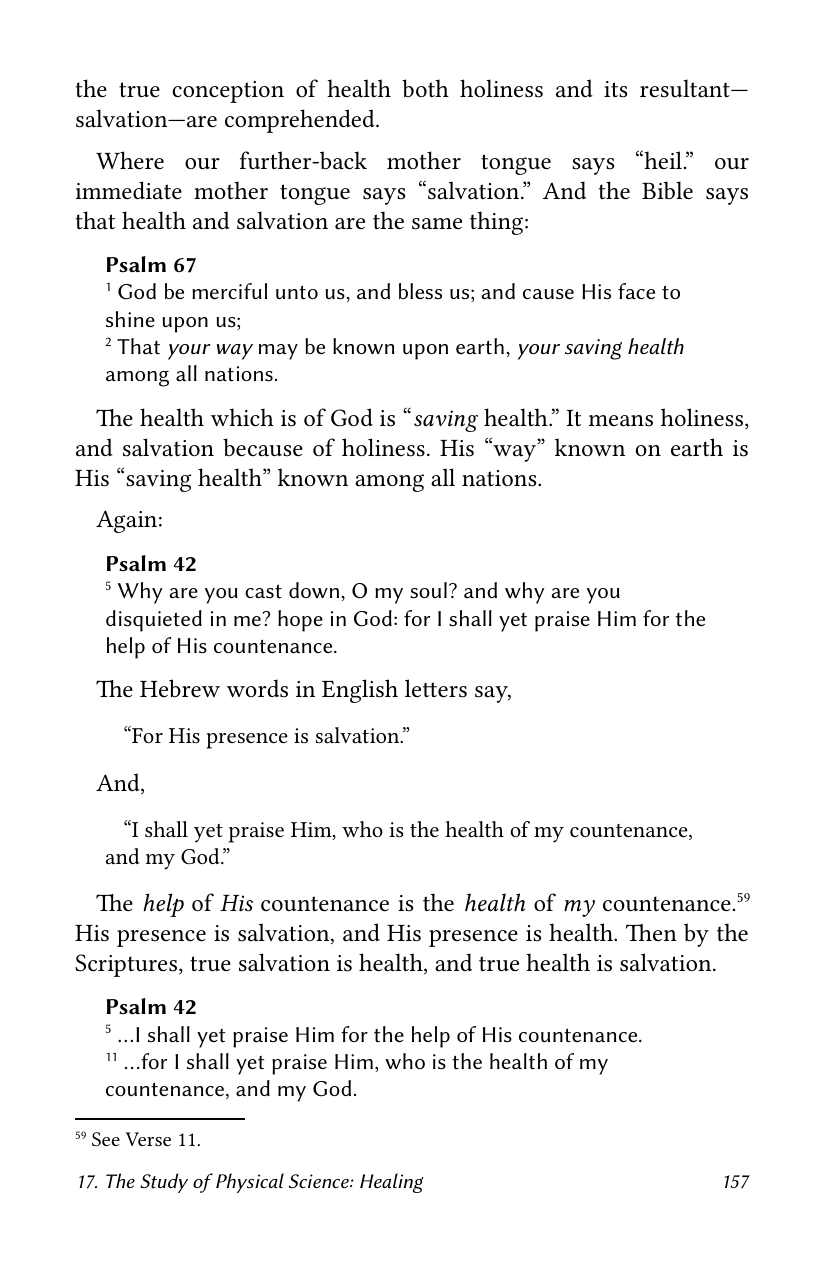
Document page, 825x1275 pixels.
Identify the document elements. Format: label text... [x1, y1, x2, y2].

text the true conception of health both holiness and its resultant—salvation—are comprehended. [75, 75, 750, 133]
text 11 ...for I shall yet praise Him, who is the health of my countenance, and my God. [105, 1049, 720, 1102]
text The health which is of God is “saving health.” It means holiness, and salvation because of holiness. His “way” known on earth is His “saving health” known among all nations. [75, 404, 750, 492]
text Psalm 42 [105, 994, 750, 1020]
text See Verse 11. [75, 1128, 750, 1152]
text “I shall yet praise Him, who is the health of my countenance, and my God.” [105, 816, 720, 870]
text 5 ...I shall yet praise Him for the help of His countenance. [105, 1022, 720, 1048]
text And, [75, 768, 750, 797]
text Psalm 67 [105, 252, 750, 278]
text 1 God be merciful unto us, and bless us; and cause His face to shine upon us; [105, 279, 720, 333]
text The help of His countenance is the health of my countenance. His presence is salvation, and His presence is health. Then by the Scriptures, true salvation is health, and true health is salvation. [75, 889, 750, 978]
text Again: [75, 506, 750, 534]
text 5 Why are you cast down, O my soul? and why are you disquieted in me? hope in God: for I shall yet praise Him for the help of His countenance. [105, 578, 720, 659]
text Psalm 42 [105, 550, 750, 577]
text Where our further-back mother tongue says “heil.” our immediate mother tongue says “salvation.” And the Bible says that health and salvation are the same thing: [75, 147, 750, 235]
text “For His presence is salvation.” [105, 723, 720, 749]
text The Hebrew words in English letters say, [75, 675, 750, 704]
text 2 That your way may be known upon earth, your saving health among all nations. [105, 334, 720, 387]
